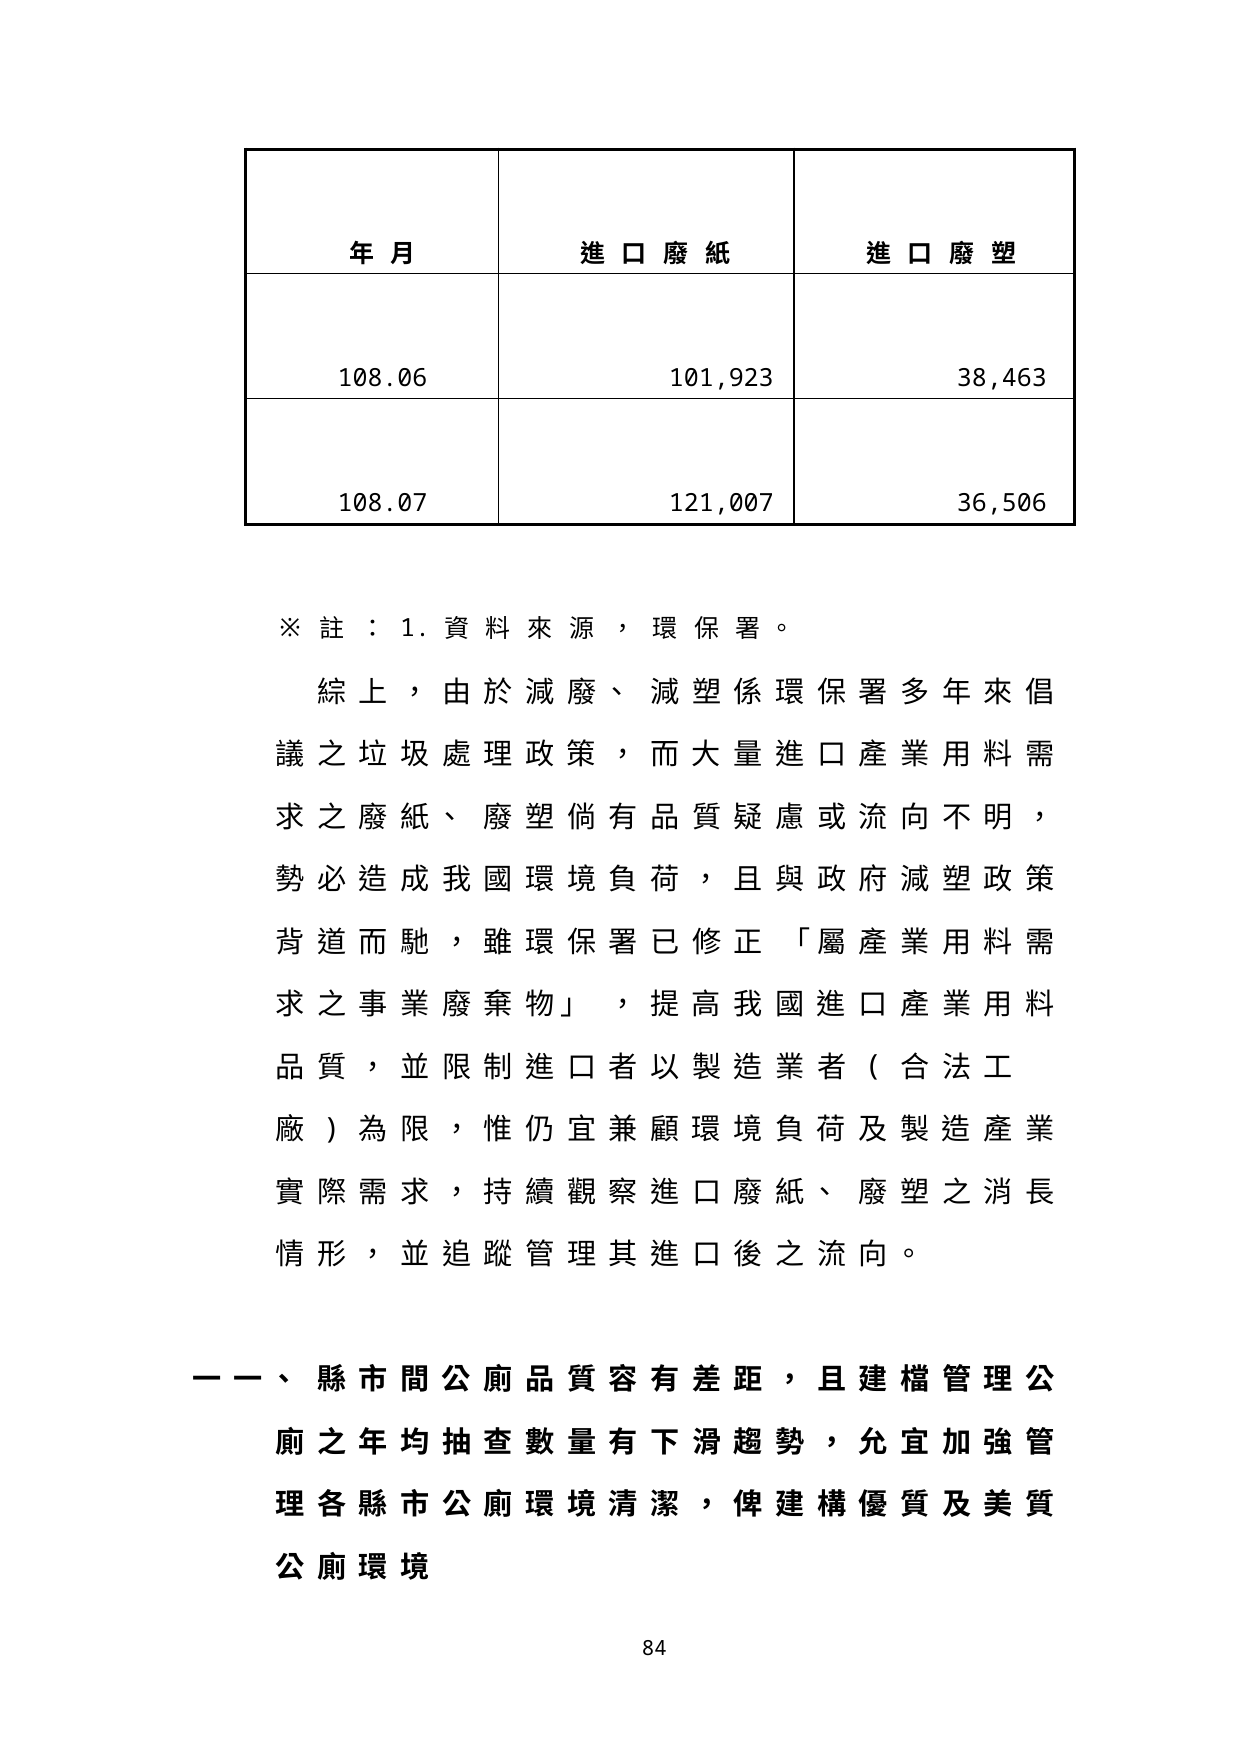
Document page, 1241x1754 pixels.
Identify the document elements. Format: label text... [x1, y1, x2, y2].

text 一一、縣市間公廁品質容有差距，且建檔管理公廁之年均抽查數量有下滑趨勢，允宜加強管理各縣市公廁環境清潔，俾建構優質及美質公廁環境 [186, 1335, 1061, 1585]
table_cell 38,463 [795, 274, 1073, 398]
table_cell 36,506 [795, 399, 1073, 523]
table_header 進口廢塑 [795, 151, 1073, 273]
table_cell 108.06 [247, 274, 498, 398]
table_cell 108.07 [247, 399, 498, 523]
table_cell 121,007 [499, 399, 793, 523]
table_cell 101,923 [499, 274, 793, 398]
table_header 進口廢紙 [499, 151, 793, 273]
text 綜上，由於減廢、減塑係環保署多年來倡議之垃圾處理政策，而大量進口產業用料需求之廢紙、廢塑倘有品質疑慮或流向不明，勢必造成我國環境負荷，且與政府減塑政策背道而馳，雖環保署已修正「屬產業用料需求之事業廢棄物」，提高我國進口產業用料品質，並限制進口者以製造業者(合法工廠)為限，惟仍宜兼顧環境負荷及製造產業實際需求，持續觀察進口廢紙、廢塑之消長情形，並追蹤管理其進口後之流向。 [244, 648, 1061, 1273]
text ※註：1.資料來源，環保署。 [244, 585, 1061, 648]
table_header 年月 [247, 151, 498, 273]
